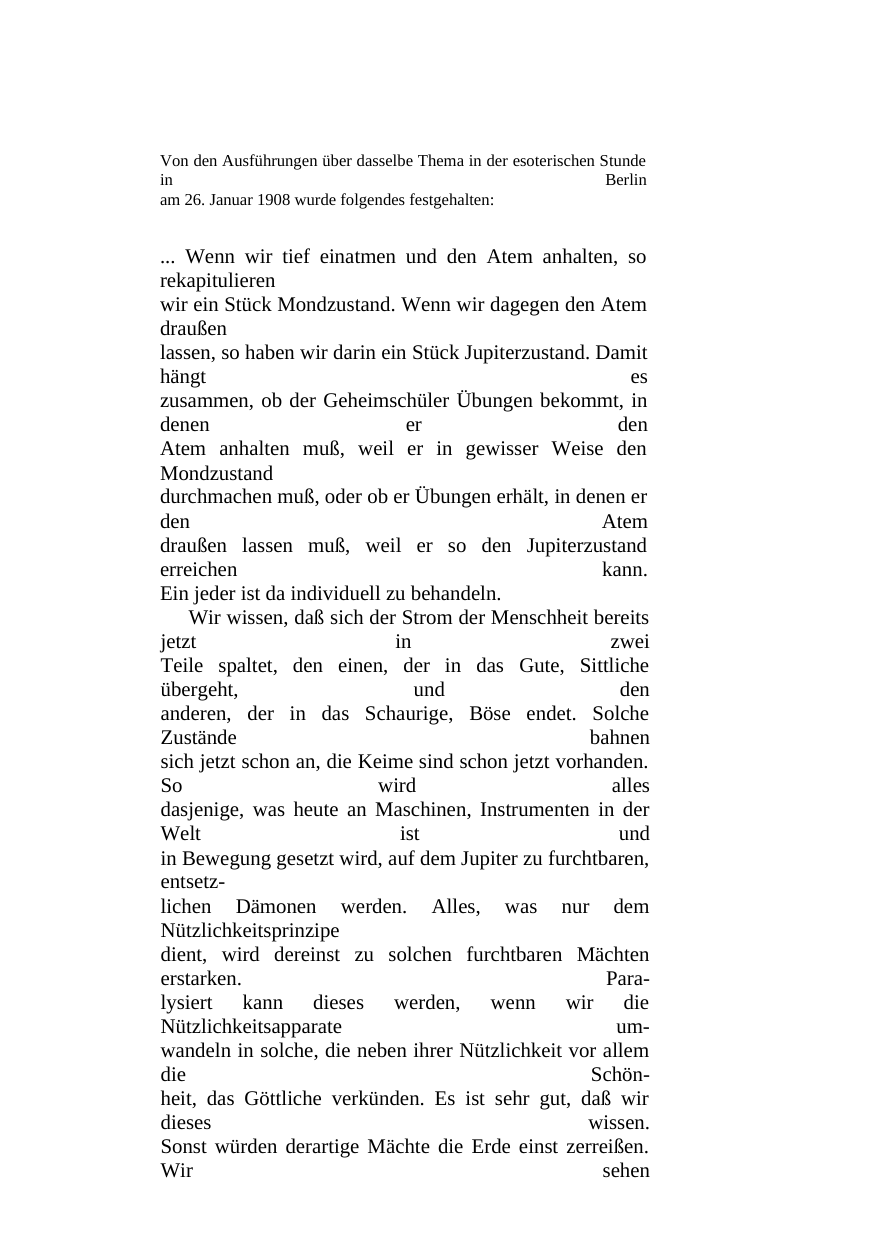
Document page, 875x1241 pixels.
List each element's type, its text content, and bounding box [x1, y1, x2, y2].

text ... Wenn wir tief einatmen und den Atem anhalten, so rekapitulieren wir ein Stück Mondzustand. Wenn wir dagegen den Atem draußen lassen, so haben wir darin ein Stück Jupiterzustand. Damit hängt es zusammen, ob der Geheimschüler Übungen bekommt, in denen er den Atem anhalten muß, weil er in gewisser Weise den Mondzustand durchmachen muß, oder ob er Übungen erhält, in denen er den Atem draußen lassen muß, weil er so den Jupiterzustand erreichen kann. Ein jeder ist da individuell zu behandeln. [160, 244, 648, 605]
text Wir wissen, daß sich der Strom der Menschheit bereits jetzt in zwei Teile spaltet, den einen, der in das Gute, Sittliche übergeht, und den anderen, der in das Schaurige, Böse endet. Solche Zustände bahnen sich jetzt schon an, die Keime sind schon jetzt vorhanden. So wird alles dasjenige, was heute an Maschinen, Instrumenten in der Welt ist und in Bewegung gesetzt wird, auf dem Jupiter zu furchtbaren, entsetz- lichen Dämonen werden. Alles, was nur dem Nützlichkeitsprinzipe dient, wird dereinst zu solchen furchtbaren Mächten erstarken. Para- lysiert kann dieses werden, wenn wir die Nützlichkeitsapparate um- wandeln in solche, die neben ihrer Nützlichkeit vor allem die Schön- heit, das Göttliche verkünden. Es ist sehr gut, daß wir dieses wissen. Sonst würden derartige Mächte die Erde einst zerreißen. Wir sehen [160, 605, 650, 1182]
text Von den Ausführungen über dasselbe Thema in der esoterischen Stunde in Berlin am 26. Januar 1908 wurde folgendes festgehalten: [160, 151, 647, 208]
